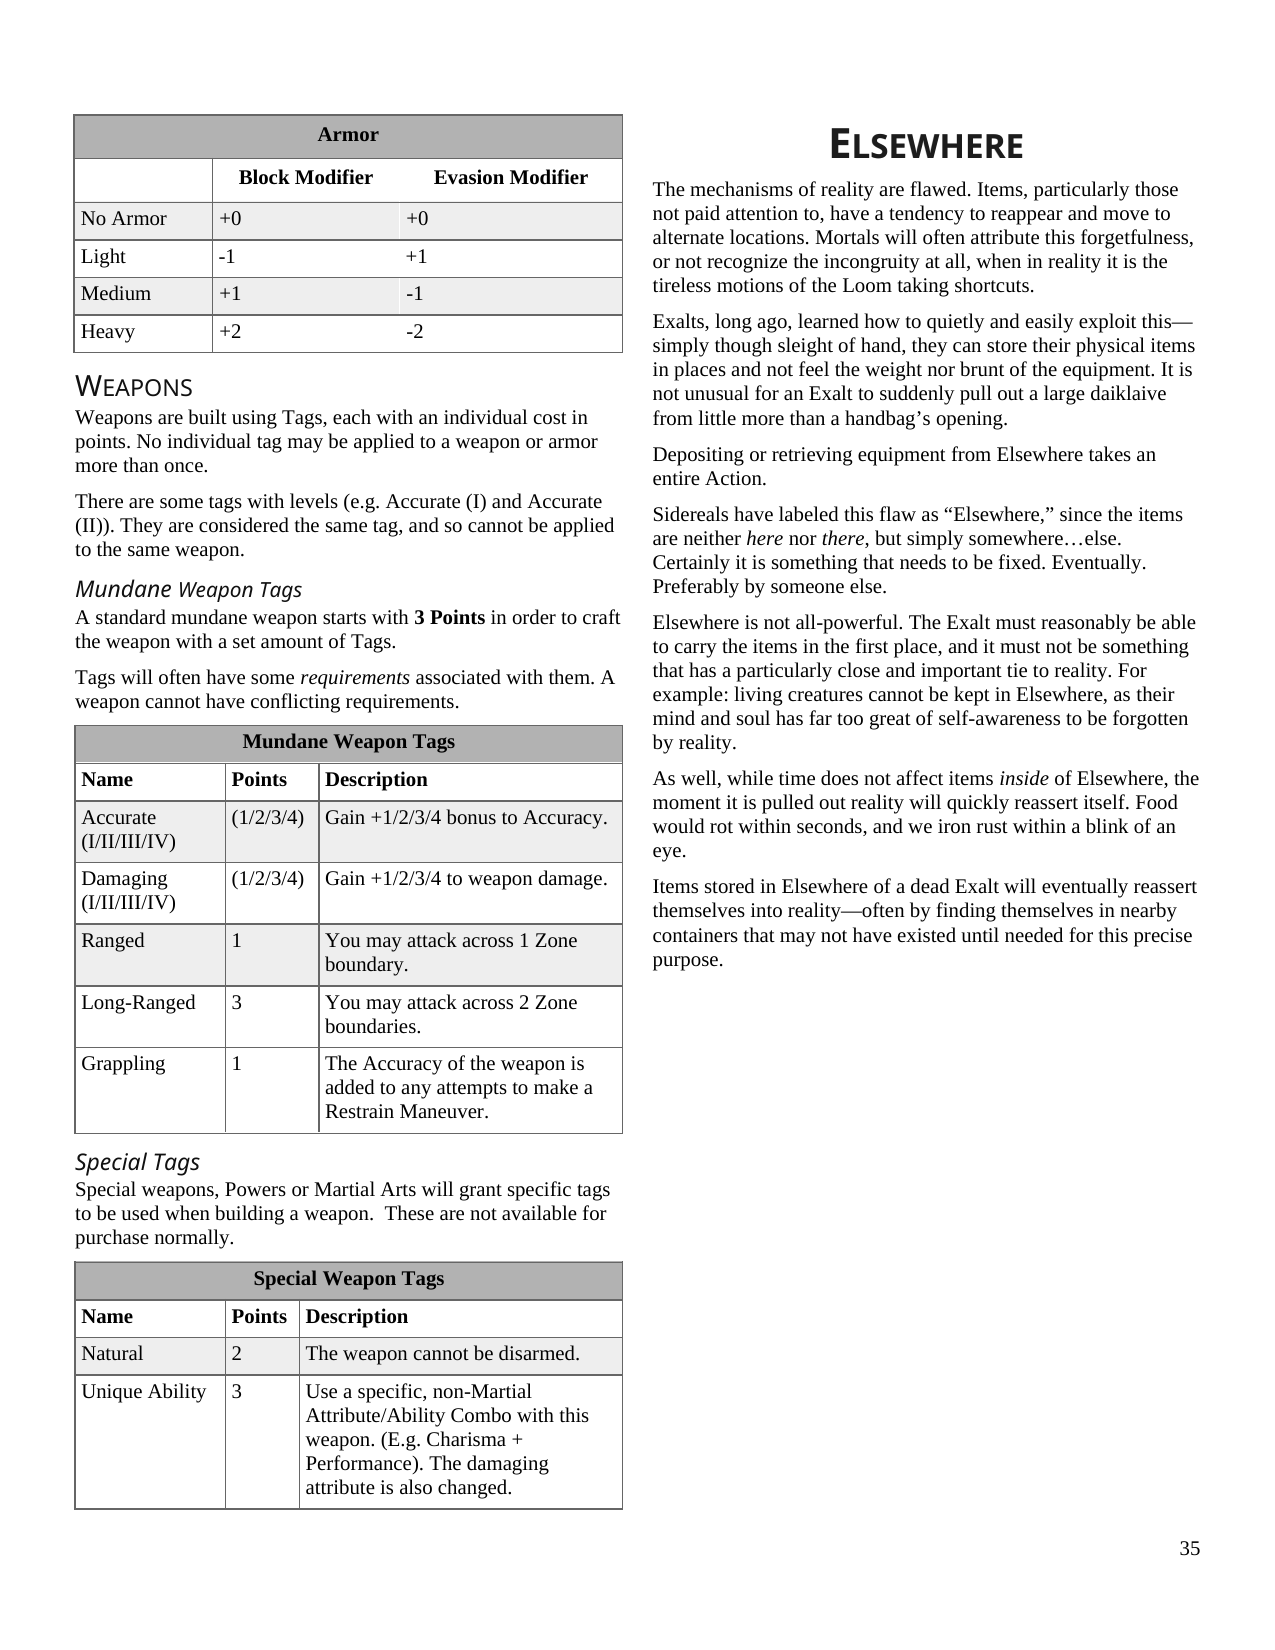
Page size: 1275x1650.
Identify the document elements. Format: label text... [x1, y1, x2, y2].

text Tags will often have some requirements associated with them. A weapon cannot have conflicting requirements. [75, 665, 622, 713]
table_cell +2 [213, 316, 399, 352]
text Exalts, long ago, learned how to quietly and easily exploit this—simply though sleight of hand, they can store their physical items in places and not feel the weight nor brunt of the equipment. It is not unusual for an Exalt to suddenly pull out a large daiklaive from little more than a handbag’s opening. [652, 309, 1200, 429]
text There are some tags with levels (e.g. Accurate (I) and Accurate (II)). They are considered the same tag, and so cannot be applied to the same weapon. [75, 489, 622, 561]
table_header Armor [75, 116, 622, 158]
table_cell Natural [76, 1338, 225, 1374]
table_cell Unique Ability [76, 1376, 225, 1508]
table_cell Grappling [76, 1048, 225, 1132]
table_cell Ranged [76, 925, 225, 985]
table_cell Light [75, 241, 212, 277]
table_cell +1 [400, 241, 622, 277]
subtitle Special Tags [75, 1146, 622, 1177]
table_cell Use a specific, non-Martial Attribute/Ability Combo with this weapon. (E.g. Charisma + Performance). The damaging attribute is also changed. [300, 1376, 622, 1508]
table_cell The weapon cannot be disarmed. [300, 1338, 622, 1374]
table_cell Name [76, 1301, 225, 1337]
text Items stored in Elsewhere of a dead Exalt will eventually reassert themselves into reality—often by finding themselves in nearby containers that may not have existed until needed for this precise purpose. [652, 874, 1200, 971]
table_header Special Weapon Tags [76, 1263, 622, 1299]
table_cell (1/2/3/4) [226, 863, 318, 923]
table_cell You may attack across 2 Zone boundaries. [320, 987, 622, 1047]
table_cell You may attack across 1 Zone boundary. [320, 925, 622, 985]
table_cell 3 [226, 987, 318, 1047]
table_cell Points [226, 764, 318, 800]
table_cell (1/2/3/4) [226, 802, 318, 862]
text Weapons are built using Tags, each with an individual cost in points. No individual tag may be applied to a weapon or armor more than once. [75, 405, 622, 477]
text Elsewhere is not all-powerful. The Exalt must reasonably be able to carry the items in the first place, and it must not be something that has a particularly close and important tie to reality. For example: living creatures cannot be kept in Elsewhere, as their mind and soul has far too great of self-awareness to be forgotten by reality. [652, 610, 1200, 754]
table_cell -1 [400, 278, 622, 314]
subtitle Mundane Weapon Tags [75, 573, 622, 604]
subtitle Weapons [75, 365, 622, 405]
table_cell [75, 159, 212, 201]
table_cell Name [76, 764, 225, 800]
text Sidereals have labeled this flaw as “Elsewhere,” since the items are neither here nor there, but simply somewhere…else. Certainly it is something that needs to be fixed. Eventually. Preferably by someone else. [652, 502, 1200, 598]
table_cell Medium [75, 278, 212, 314]
table_cell Long-Ranged [76, 987, 225, 1047]
text Depositing or retrieving equipment from Elsewhere takes an entire Action. [652, 441, 1200, 489]
table_cell Heavy [75, 316, 212, 352]
table_cell Gain +1/2/3/4 to weapon damage. [320, 863, 622, 923]
text A standard mundane weapon starts with 3 Points in order to craft the weapon with a set amount of Tags. [75, 604, 622, 653]
table_cell 1 [226, 925, 318, 985]
text The mechanisms of reality are flawed. Items, particularly those not paid attention to, have a tendency to reappear and move to alternate locations. Mortals will often attribute this forgetfulness, or not recognize the incongruity at all, when in reality it is the tireless motions of the Loom taking shortcuts. [652, 177, 1200, 297]
table_cell Damaging (I/II/III/IV) [76, 863, 225, 923]
table_cell Points [226, 1301, 299, 1337]
table_cell Description [320, 764, 622, 800]
table_cell -2 [400, 316, 622, 352]
table_header Mundane Weapon Tags [76, 726, 622, 762]
table_cell 1 [226, 1048, 318, 1132]
subtitle Elsewhere [652, 114, 1200, 171]
table_cell Block Modifier [213, 159, 399, 201]
table_cell 2 [226, 1338, 299, 1374]
table_cell 3 [226, 1376, 299, 1508]
table_cell +1 [213, 278, 399, 314]
table_cell -1 [213, 241, 399, 277]
table_cell The Accuracy of the weapon is added to any attempts to make a Restrain Maneuver. [320, 1048, 622, 1132]
table_cell +0 [213, 203, 399, 239]
table_cell Evasion Modifier [400, 159, 622, 201]
table_cell Description [300, 1301, 622, 1337]
table_cell Accurate (I/II/III/IV) [76, 802, 225, 862]
table_cell Gain +1/2/3/4 bonus to Accuracy. [320, 802, 622, 862]
table_cell No Armor [75, 203, 212, 239]
table_cell +0 [400, 203, 622, 239]
text As well, while time does not affect items inside of Elsewhere, the moment it is pulled out reality will quickly reassert itself. Food would rot within seconds, and we iron rust within a blink of an eye. [652, 766, 1200, 862]
text Special weapons, Powers or Martial Arts will grant specific tags to be used when building a weapon. These are not available for purchase normally. [75, 1177, 622, 1249]
